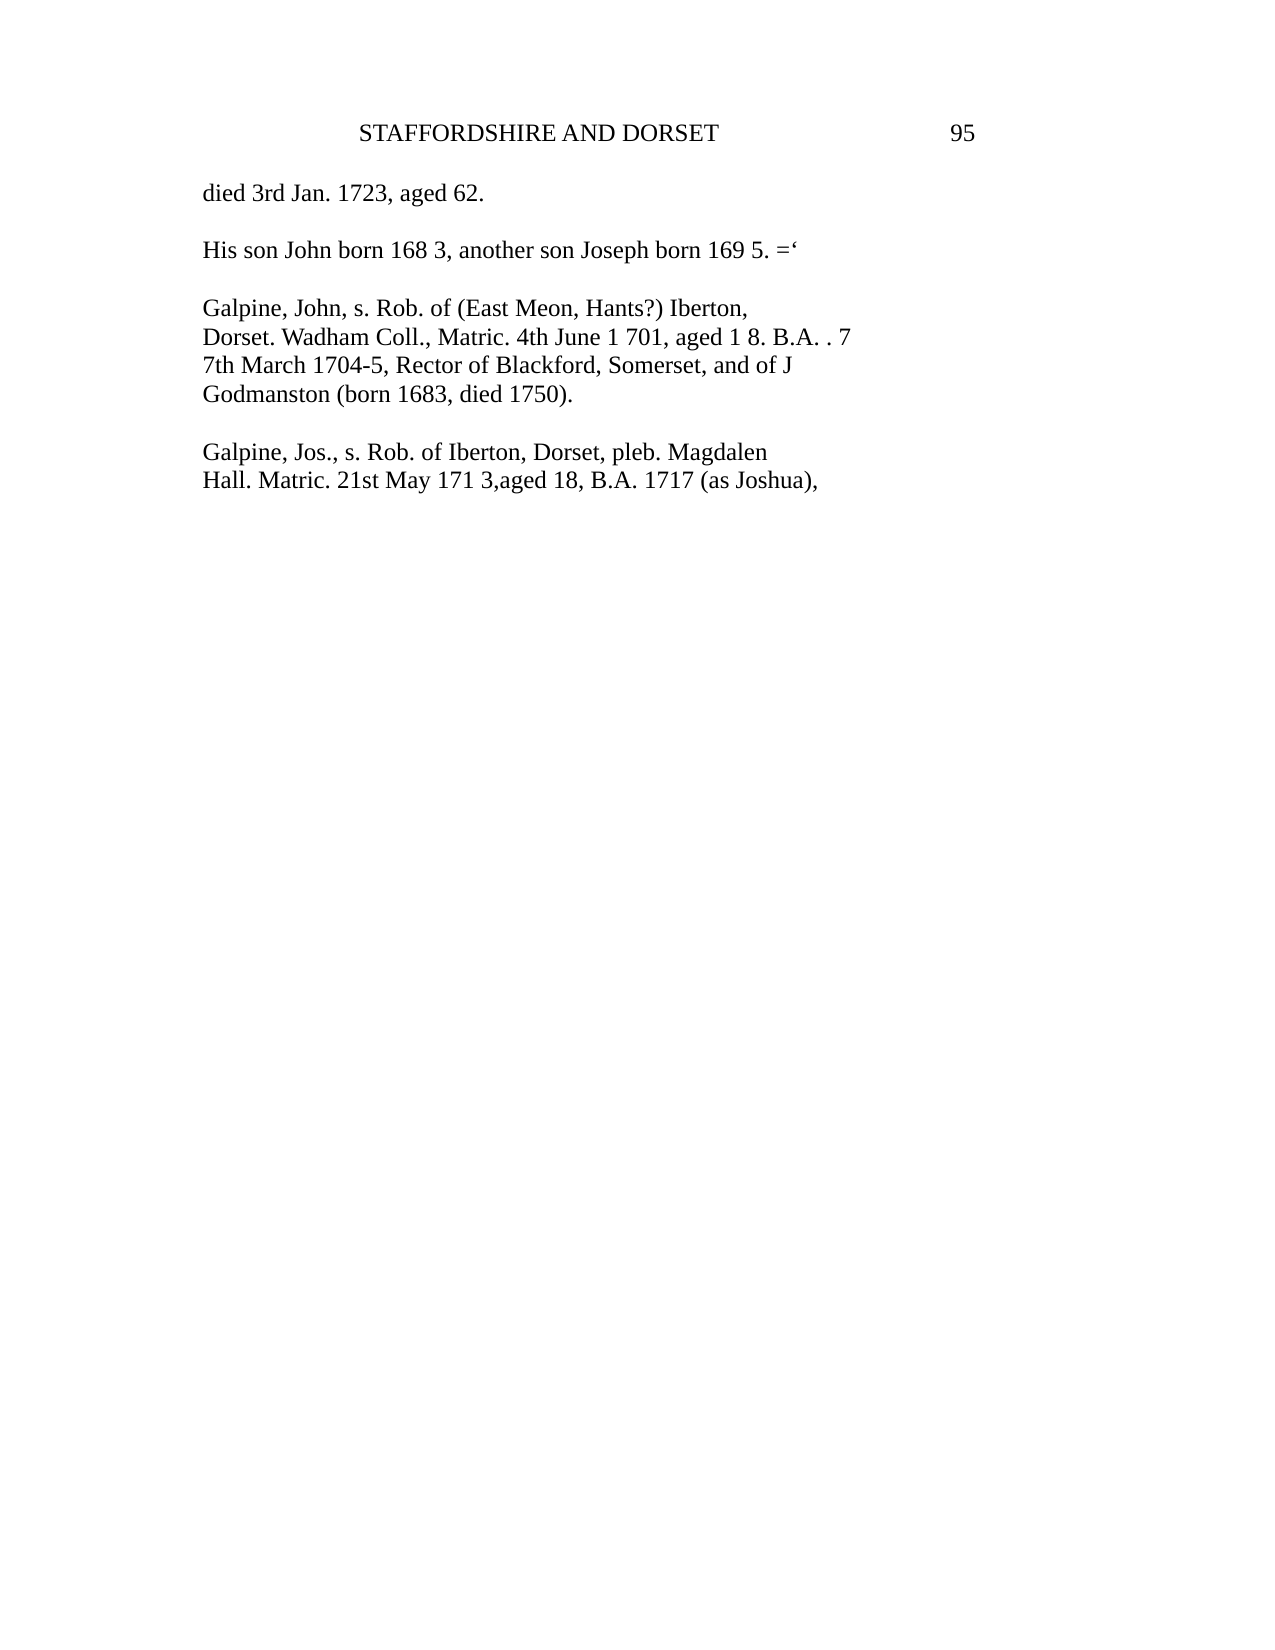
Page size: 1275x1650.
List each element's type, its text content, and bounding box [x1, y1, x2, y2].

text Galpine, John, s. Rob. of (East Meon, Hants?) Iberton, [150, 293, 975, 322]
text 7th March 1704-5, Rector of Blackford, Somerset, and of J [150, 351, 975, 379]
text Godmanston (born 1683, died 1750). [150, 379, 975, 408]
text Galpine, Jos., s. Rob. of Iberton, Dorset, pleb. Magdalen [150, 437, 975, 466]
text Dorset. Wadham Coll., Matric. 4th June 1 701, aged 1 8. B.A. . 7 [150, 322, 975, 351]
text His son John born 168 3, another son Joseph born 169 5. =‘ [150, 236, 975, 264]
text Hall. Matric. 21st May 171 3,aged 18, B.A. 1717 (as Joshua), [150, 466, 975, 494]
text died 3rd Jan. 1723, aged 62. [150, 178, 975, 207]
